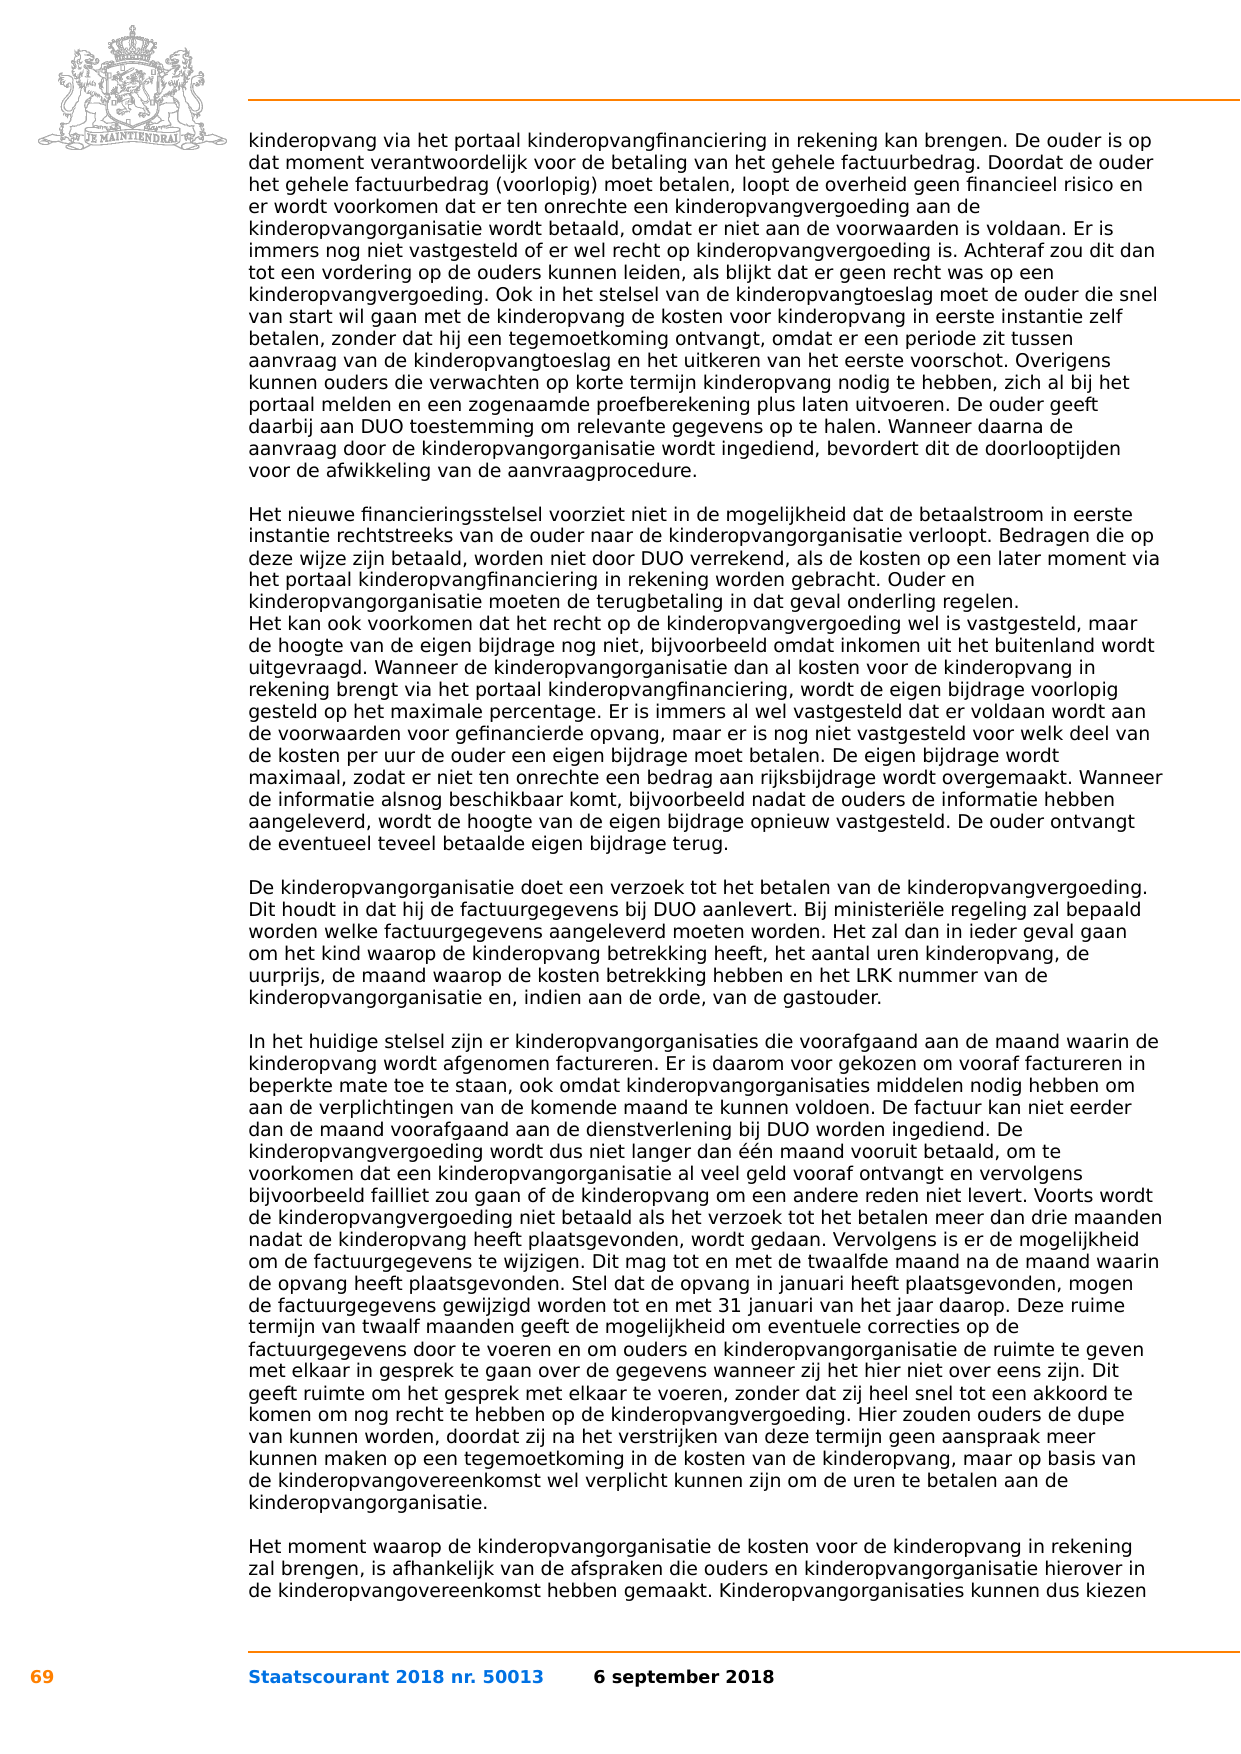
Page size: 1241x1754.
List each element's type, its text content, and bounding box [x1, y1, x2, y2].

text De kinderopvangorganisatie doet een verzoek tot het betalen van de kinderopvangvergoeding. Dit houdt in dat hij de factuurgegevens bij DUO aanlevert. Bij ministeriële regeling zal bepaald worden welke factuurgegevens aangeleverd moeten worden. Het zal dan in ieder geval gaan om het kind waarop de kinderopvang betrekking heeft, het aantal uren kinderopvang, de uurprijs, de maand waarop de kosten betrekking hebben en het LRK nummer van de kinderopvangorganisatie en, indien aan de orde, van de gastouder. [248, 877, 1163, 1009]
text Het kan ook voorkomen dat het recht op de kinderopvangvergoeding wel is vastgesteld, maar de hoogte van de eigen bijdrage nog niet, bijvoorbeeld omdat inkomen uit het buitenland wordt uitgevraagd. Wanneer de kinderopvangorganisatie dan al kosten voor de kinderopvang in rekening brengt via het portaal kinderopvangfinanciering, wordt de eigen bijdrage voorlopig gesteld op het maximale percentage. Er is immers al wel vastgesteld dat er voldaan wordt aan de voorwaarden voor gefinancierde opvang, maar er is nog niet vastgesteld voor welk deel van de kosten per uur de ouder een eigen bijdrage moet betalen. De eigen bijdrage wordt maximaal, zodat er niet ten onrechte een bedrag aan rijksbijdrage wordt overgemaakt. Wanneer de informatie alsnog beschikbaar komt, bijvoorbeeld nadat de ouders de informatie hebben aangeleverd, wordt de hoogte van de eigen bijdrage opnieuw vastgesteld. De ouder ontvangt de eventueel teveel betaalde eigen bijdrage terug. [248, 613, 1163, 855]
text Het nieuwe financieringsstelsel voorziet niet in de mogelijkheid dat de betaalstroom in eerste instantie rechtstreeks van de ouder naar de kinderopvangorganisatie verloopt. Bedragen die op deze wijze zijn betaald, worden niet door DUO verrekend, als de kosten op een later moment via het portaal kinderopvangfinanciering in rekening worden gebracht. Ouder en kinderopvangorganisatie moeten de terugbetaling in dat geval onderling regelen. [248, 503, 1163, 613]
text kinderopvang via het portaal kinderopvangfinanciering in rekening kan brengen. De ouder is op dat moment verantwoordelijk voor de betaling van het gehele factuurbedrag. Doordat de ouder het gehele factuurbedrag (voorlopig) moet betalen, loopt de overheid geen financieel risico en er wordt voorkomen dat er ten onrechte een kinderopvangvergoeding aan de kinderopvangorganisatie wordt betaald, omdat er niet aan de voorwaarden is voldaan. Er is immers nog niet vastgesteld of er wel recht op kinderopvangvergoeding is. Achteraf zou dit dan tot een vordering op de ouders kunnen leiden, als blijkt dat er geen recht was op een kinderopvangvergoeding. Ook in het stelsel van de kinderopvangtoeslag moet de ouder die snel van start wil gaan met de kinderopvang de kosten voor kinderopvang in eerste instantie zelf betalen, zonder dat hij een tegemoetkoming ontvangt, omdat er een periode zit tussen aanvraag van de kinderopvangtoeslag en het uitkeren van het eerste voorschot. Overigens kunnen ouders die verwachten op korte termijn kinderopvang nodig te hebben, zich al bij het portaal melden en een zogenaamde proefberekening plus laten uitvoeren. De ouder geeft daarbij aan DUO toestemming om relevante gegevens op te halen. Wanneer daarna de aanvraag door de kinderopvangorganisatie wordt ingediend, bevordert dit de doorlooptijden voor de afwikkeling van de aanvraagprocedure. [248, 130, 1163, 482]
text Het moment waarop de kinderopvangorganisatie de kosten voor de kinderopvang in rekening zal brengen, is afhankelijk van de afspraken die ouders en kinderopvangorganisatie hierover in de kinderopvangovereenkomst hebben gemaakt. Kinderopvangorganisaties kunnen dus kiezen [248, 1536, 1163, 1602]
picture [38, 25, 227, 150]
text In het huidige stelsel zijn er kinderopvangorganisaties die voorafgaand aan de maand waarin de kinderopvang wordt afgenomen factureren. Er is daarom voor gekozen om vooraf factureren in beperkte mate toe te staan, ook omdat kinderopvangorganisaties middelen nodig hebben om aan de verplichtingen van de komende maand te kunnen voldoen. De factuur kan niet eerder dan de maand voorafgaand aan de dienstverlening bij DUO worden ingediend. De kinderopvangvergoeding wordt dus niet langer dan één maand vooruit betaald, om te voorkomen dat een kinderopvangorganisatie al veel geld vooraf ontvangt en vervolgens bijvoorbeeld failliet zou gaan of de kinderopvang om een andere reden niet levert. Voorts wordt de kinderopvangvergoeding niet betaald als het verzoek tot het betalen meer dan drie maanden nadat de kinderopvang heeft plaatsgevonden, wordt gedaan. Vervolgens is er de mogelijkheid om de factuurgegevens te wijzigen. Dit mag tot en met de twaalfde maand na de maand waarin de opvang heeft plaatsgevonden. Stel dat de opvang in januari heeft plaatsgevonden, mogen de factuurgegevens gewijzigd worden tot en met 31 januari van het jaar daarop. Deze ruime termijn van twaalf maanden geeft de mogelijkheid om eventuele correcties op de factuurgegevens door te voeren en om ouders en kinderopvangorganisatie de ruimte te geven met elkaar in gesprek te gaan over de gegevens wanneer zij het hier niet over eens zijn. Dit geeft ruimte om het gesprek met elkaar te voeren, zonder dat zij heel snel tot een akkoord te komen om nog recht te hebben op de kinderopvangvergoeding. Hier zouden ouders de dupe van kunnen worden, doordat zij na het verstrijken van deze termijn geen aanspraak meer kunnen maken op een tegemoetkoming in de kosten van de kinderopvang, maar op basis van de kinderopvangovereenkomst wel verplicht kunnen zijn om de uren te betalen aan de kinderopvangorganisatie. [248, 1031, 1163, 1514]
